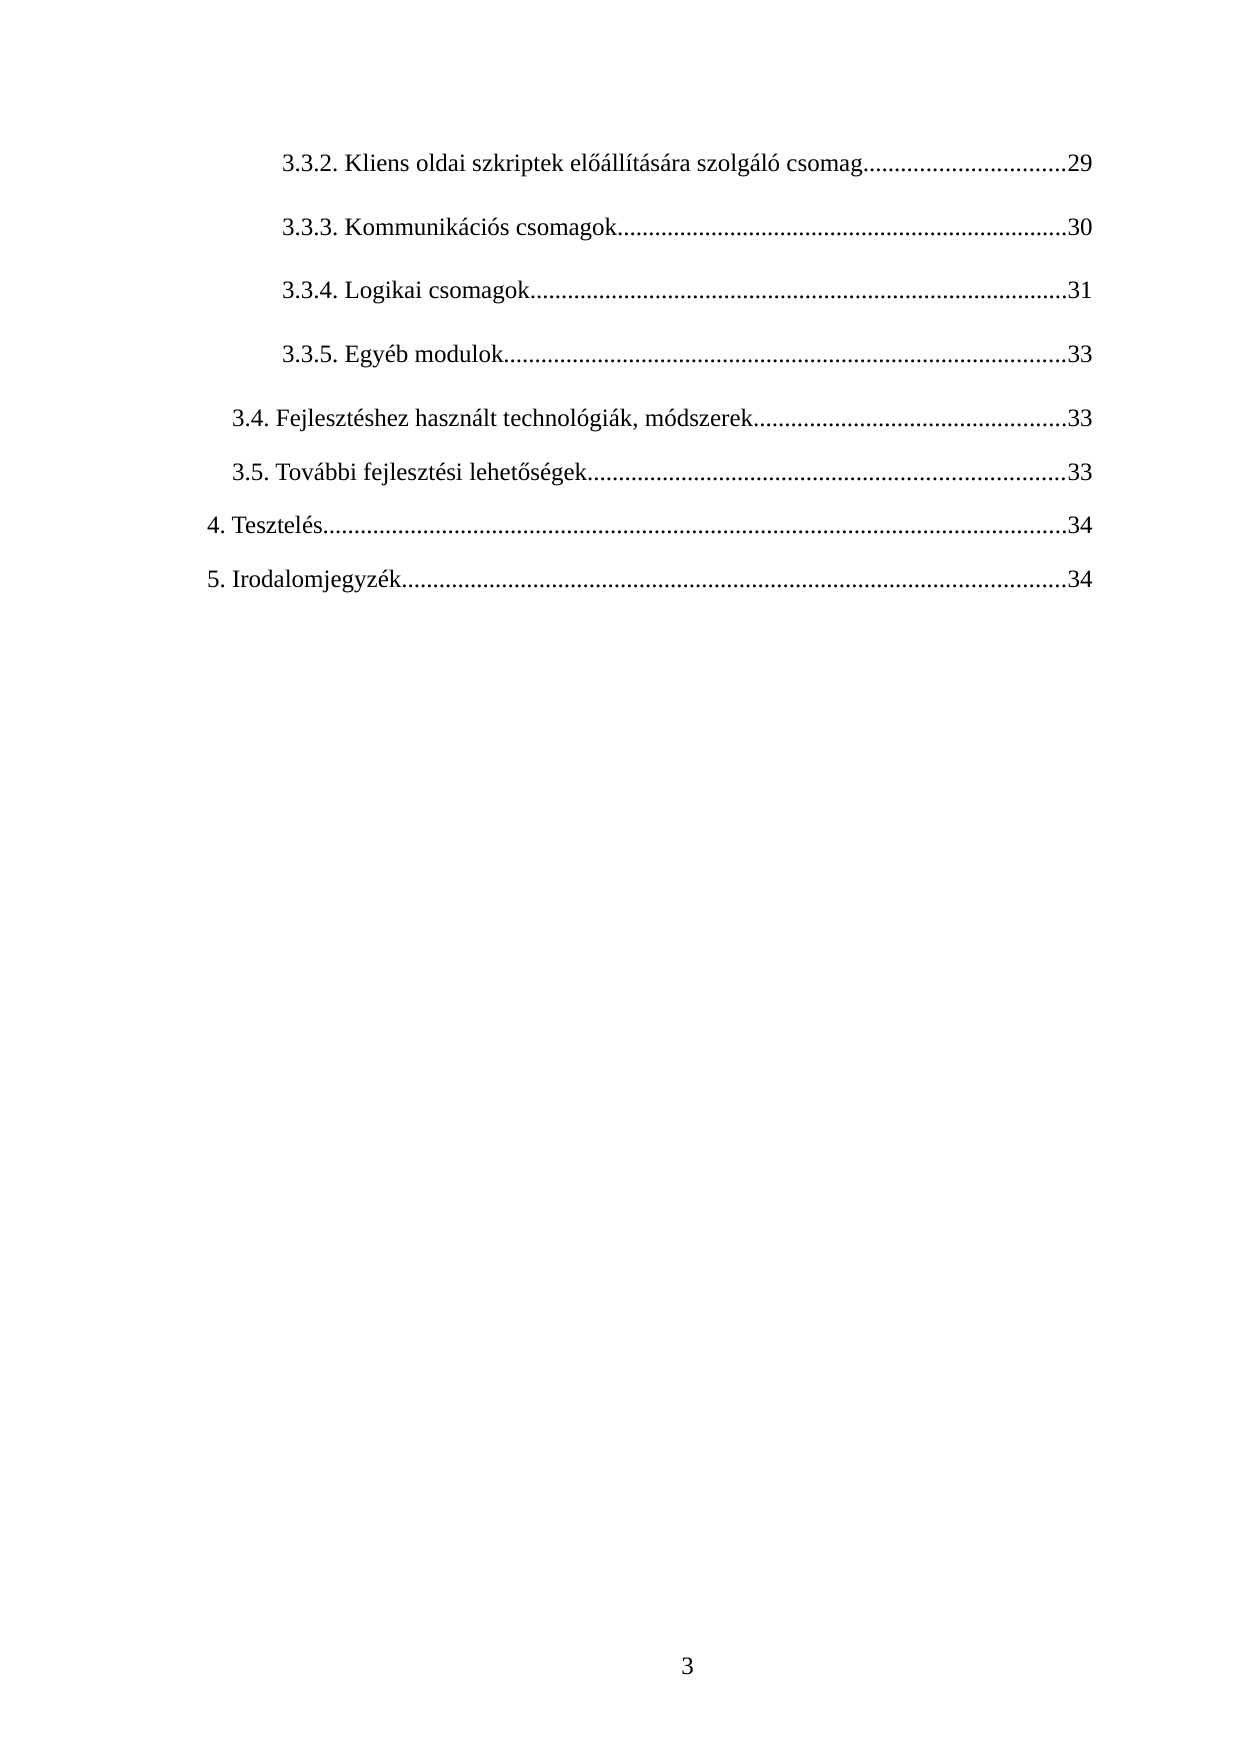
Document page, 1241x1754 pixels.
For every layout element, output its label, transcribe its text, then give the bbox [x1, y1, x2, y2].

text 3.3.2. Kliens oldai szkriptek előállítására szolgáló csomag 29 [207, 148, 1092, 176]
text 5. Irodalomjegyzék 34 [207, 564, 1092, 593]
text 4. Tesztelés 34 [207, 511, 1092, 539]
text 3.5. További fejlesztési lehetőségek 33 [232, 457, 1092, 486]
text 3.3.4. Logikai csomagok 31 [207, 276, 1092, 304]
text 3.3.5. Egyéb modulok 33 [207, 339, 1092, 368]
text 3.3.3. Kommunikációs csomagok 30 [207, 212, 1092, 240]
text 3.4. Fejlesztéshez használt technológiák, módszerek 33 [232, 403, 1092, 432]
